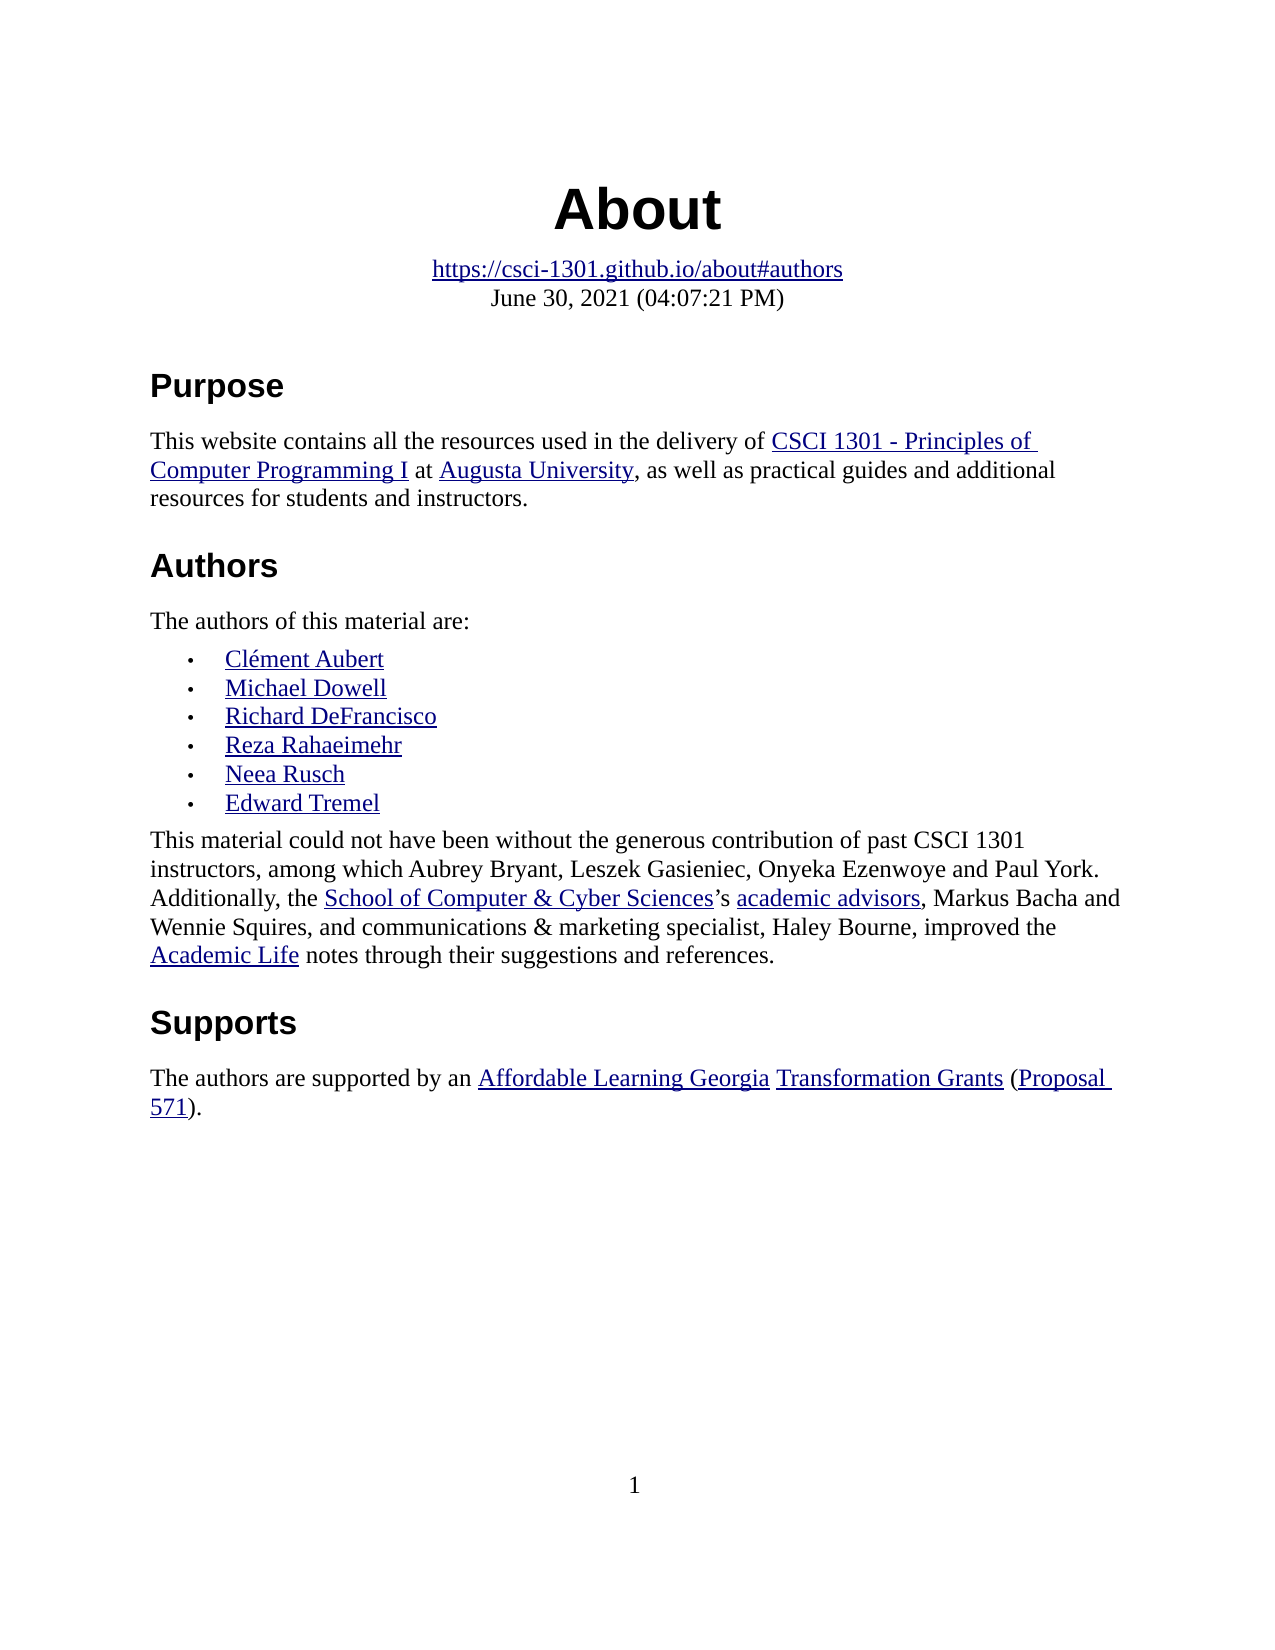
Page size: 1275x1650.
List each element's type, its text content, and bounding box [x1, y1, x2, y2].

text The authors are supported by an Affordable Learning Georgia Transformation Grants (Proposal 571). [150, 1063, 1125, 1121]
list Reza Rahaeimehr [187, 730, 1125, 759]
list Michael Dowell [187, 673, 1125, 701]
list Richard DeFrancisco [187, 701, 1125, 730]
text June 30, 2021 (04:07:21 PM) [150, 283, 1125, 312]
list Neea Rusch [187, 759, 1125, 788]
text https://csci-1301.github.io/about#authors [150, 254, 1125, 283]
subtitle Purpose [150, 366, 1125, 404]
title About [150, 175, 1125, 242]
text This website contains all the resources used in the delivery of CSCI 1301 - Principles of Computer Programming I at Augusta University, as well as practical guides and additional resources for students and instructors. [150, 426, 1125, 512]
text The authors of this material are: [150, 606, 1125, 635]
list Clément Aubert [187, 644, 1125, 673]
text This material could not have been without the generous contribution of past CSCI 1301 instructors, among which Aubrey Bryant, Leszek Gasieniec, Onyeka Ezenwoye and Paul York. Additionally, the School of Computer & Cyber Sciences’s academic advisors, Markus Bacha and Wennie Squires, and communications & marketing specialist, Haley Bourne, improved the Academic Life notes through their suggestions and references. [150, 825, 1125, 969]
subtitle Authors [150, 546, 1125, 585]
subtitle Supports [150, 1003, 1125, 1042]
list Edward Tremel [187, 788, 1125, 816]
